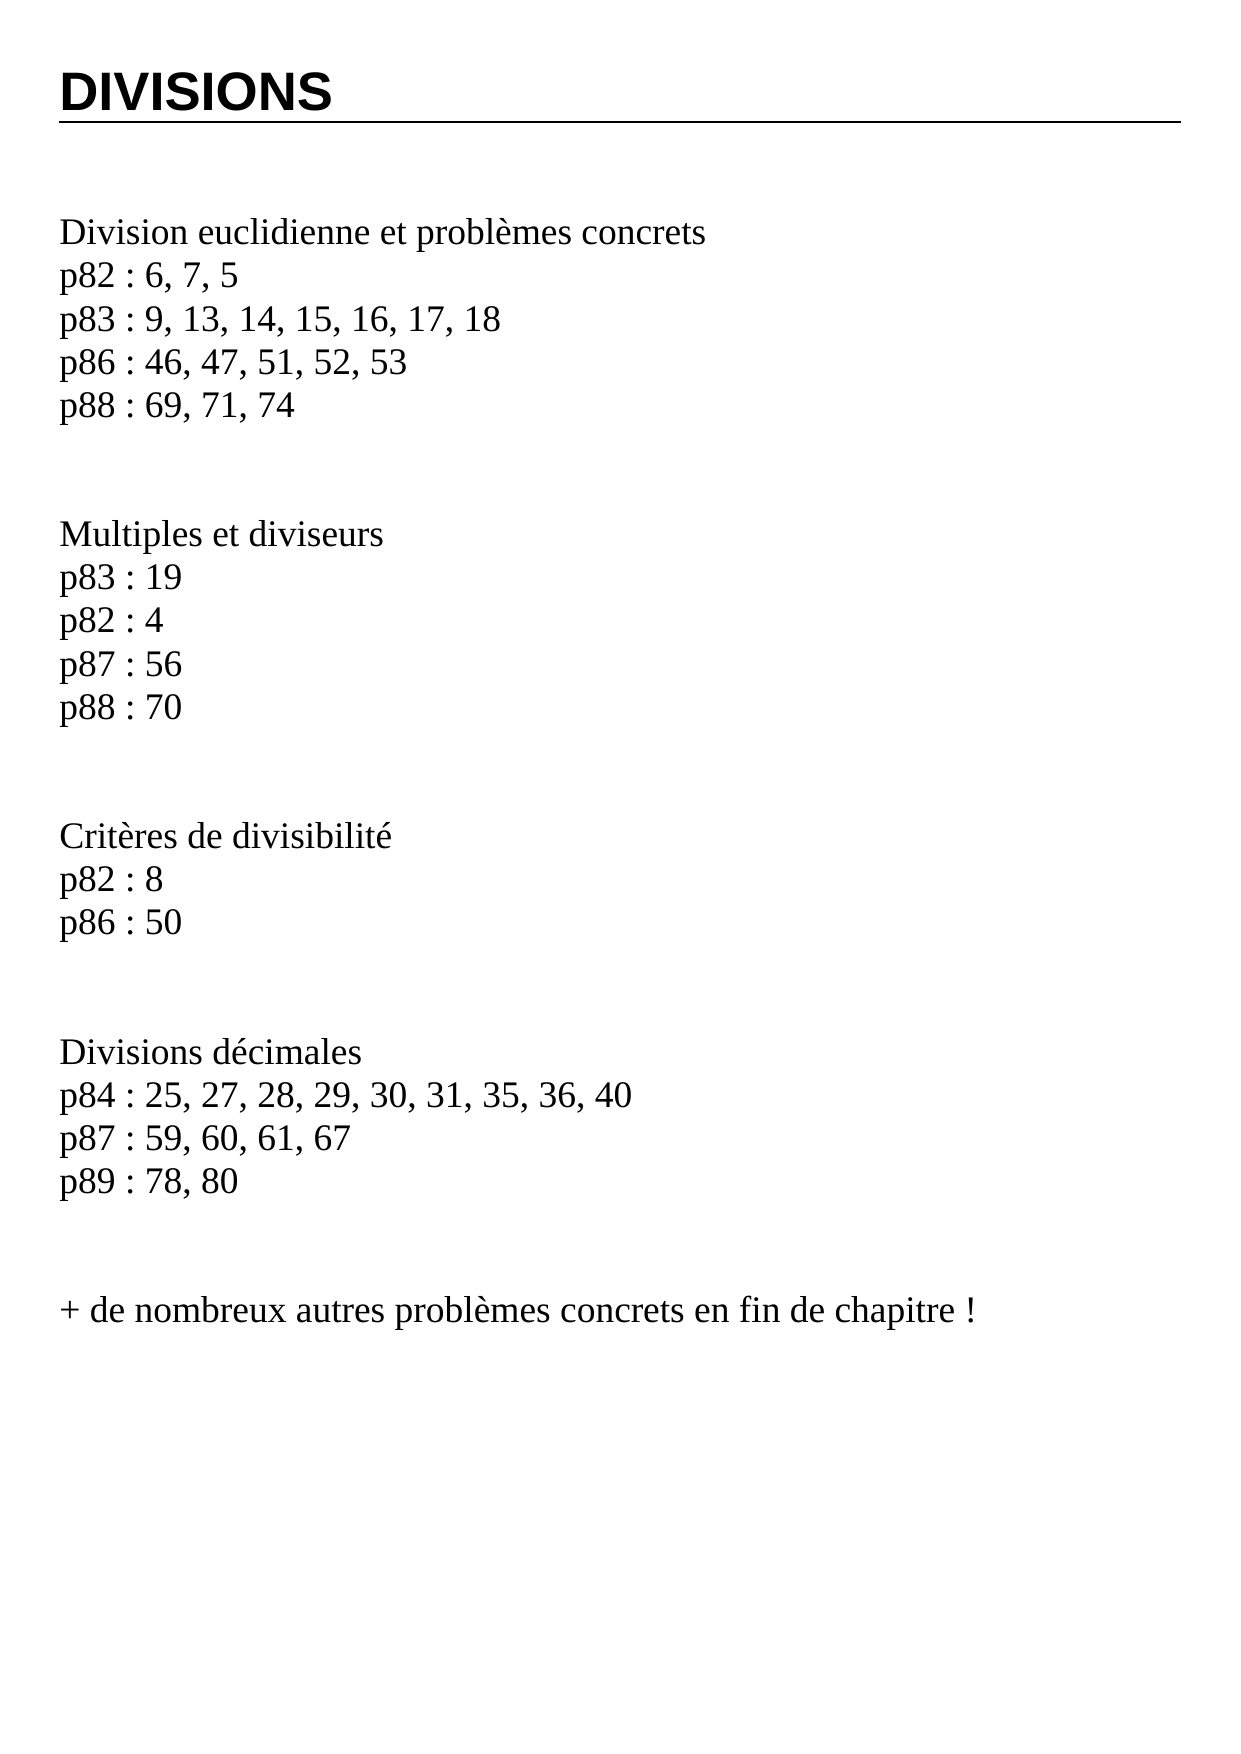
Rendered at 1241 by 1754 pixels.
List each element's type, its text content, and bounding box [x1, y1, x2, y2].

text Critères de divisibilité [59, 813, 1181, 857]
text Divisions [59, 59, 1181, 121]
text Multiples et diviseurs [59, 512, 1181, 555]
text p87 : 59, 60, 61, 67 [59, 1115, 1181, 1158]
text p83 : 19 [59, 555, 1181, 598]
text Division euclidienne et problèmes concrets [59, 210, 1181, 253]
text p87 : 56 [59, 641, 1181, 684]
text p82 : 8 [59, 857, 1181, 900]
text p88 : 70 [59, 684, 1181, 727]
text + de nombreux autres problèmes concrets en fin de chapitre ! [59, 1288, 1181, 1331]
text p84 : 25, 27, 28, 29, 30, 31, 35, 36, 40 [59, 1072, 1181, 1115]
text Divisions décimales [59, 1029, 1181, 1072]
text p83 : 9, 13, 14, 15, 16, 17, 18 [59, 296, 1181, 339]
text p89 : 78, 80 [59, 1158, 1181, 1202]
text p86 : 50 [59, 900, 1181, 943]
text p82 : 4 [59, 598, 1181, 641]
text p86 : 46, 47, 51, 52, 53 [59, 339, 1181, 382]
text p82 : 6, 7, 5 [59, 253, 1181, 296]
text p88 : 69, 71, 74 [59, 382, 1181, 425]
